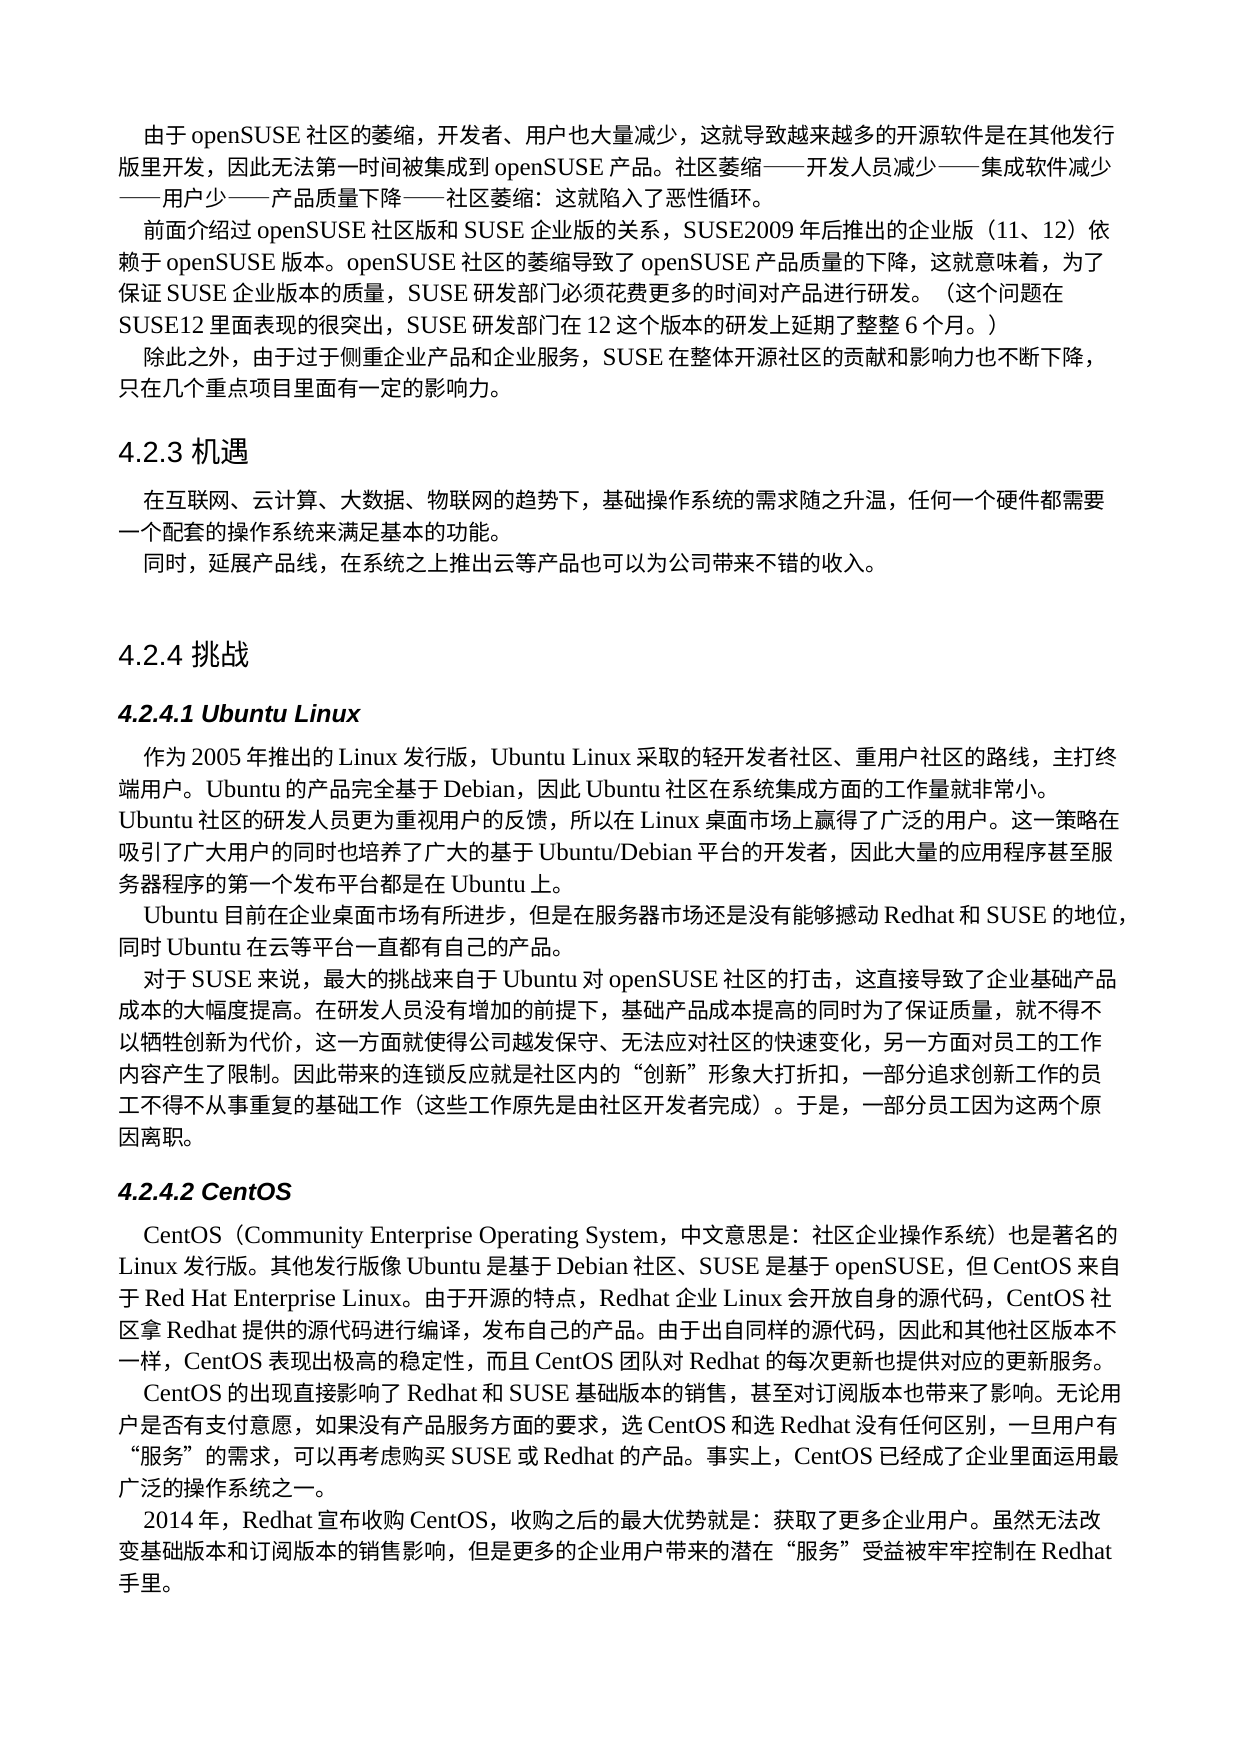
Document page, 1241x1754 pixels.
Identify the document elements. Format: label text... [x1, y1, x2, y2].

text CentOS（Community Enterprise Operating System，中文意思是：社区企业操作系统）也是著名的Linux发行版。其他发行版像Ubuntu是基于Debian社区、SUSE是基于openSUSE，但CentOS来自于Red Hat Enterprise Linux。由于开源的特点，Redhat企业Linux会开放自身的源代码，CentOS社区拿Redhat提供的源代码进行编译，发布自己的产品。由于出自同样的源代码，因此和其他社区版本不一样，CentOS表现出极高的稳定性，而且CentOS团队对Redhat的每次更新也提供对应的更新服务。 [118, 1218, 1122, 1376]
subtitle 4.2.3 机遇 [118, 428, 1122, 470]
subtitle 4.2.4.2 CentOS [118, 1177, 1122, 1205]
text CentOS的出现直接影响了Redhat和SUSE基础版本的销售，甚至对订阅版本也带来了影响。无论用户是否有支付意愿，如果没有产品服务方面的要求，选CentOS和选Redhat没有任何区别，一旦用户有“服务”的需求，可以再考虑购买SUSE或Redhat的产品。事实上，CentOS已经成了企业里面运用最广泛的操作系统之一。 [118, 1376, 1122, 1503]
text Ubuntu目前在企业桌面市场有所进步，但是在服务器市场还是没有能够撼动Redhat和SUSE的地位，同时Ubuntu在云等平台一直都有自己的产品。 [118, 898, 1122, 962]
text 除此之外，由于过于侧重企业产品和企业服务，SUSE在整体开源社区的贡献和影响力也不断下降，只在几个重点项目里面有一定的影响力。 [118, 340, 1122, 403]
text 由于openSUSE社区的萎缩，开发者、用户也大量减少，这就导致越来越多的开源软件是在其他发行版里开发，因此无法第一时间被集成到openSUSE产品。社区萎缩——开发人员减少——集成软件减少——用户少——产品质量下降——社区萎缩：这就陷入了恶性循环。 [118, 118, 1122, 213]
text 2014年，Redhat宣布收购CentOS，收购之后的最大优势就是：获取了更多企业用户。虽然无法改变基础版本和订阅版本的销售影响，但是更多的企业用户带来的潜在“服务”受益被牢牢控制在Redhat 手里。 [118, 1503, 1122, 1598]
text 在互联网、云计算、大数据、物联网的趋势下，基础操作系统的需求随之升温，任何一个硬件都需要一个配套的操作系统来满足基本的功能。 [118, 483, 1122, 546]
text 同时，延展产品线，在系统之上推出云等产品也可以为公司带来不错的收入。 [118, 546, 1122, 578]
text 作为2005年推出的Linux发行版，Ubuntu Linux采取的轻开发者社区、重用户社区的路线，主打终端用户。Ubuntu的产品完全基于Debian，因此Ubuntu社区在系统集成方面的工作量就非常小。Ubuntu社区的研发人员更为重视用户的反馈，所以在Linux桌面市场上赢得了广泛的用户。这一策略在吸引了广大用户的同时也培养了广大的基于Ubuntu/Debian平台的开发者，因此大量的应用程序甚至服务器程序的第一个发布平台都是在Ubuntu上。 [118, 740, 1122, 898]
text 对于SUSE来说，最大的挑战来自于Ubuntu对openSUSE社区的打击，这直接导致了企业基础产品成本的大幅度提高。在研发人员没有增加的前提下，基础产品成本提高的同时为了保证质量，就不得不以牺牲创新为代价，这一方面就使得公司越发保守、无法应对社区的快速变化，另一方面对员工的工作内容产生了限制。因此带来的连锁反应就是社区内的“创新”形象大打折扣，一部分追求创新工作的员工不得不从事重复的基础工作（这些工作原先是由社区开发者完成）。于是，一部分员工因为这两个原因离职。 [118, 962, 1122, 1152]
text 前面介绍过openSUSE社区版和SUSE企业版的关系，SUSE2009年后推出的企业版（11、12）依赖于openSUSE版本。openSUSE社区的萎缩导致了openSUSE产品质量的下降，这就意味着，为了保证SUSE企业版本的质量，SUSE研发部门必须花费更多的时间对产品进行研发。（这个问题在SUSE12里面表现的很突出，SUSE研发部门在12这个版本的研发上延期了整整6个月。） [118, 213, 1122, 340]
subtitle 4.2.4 挑战 [118, 632, 1122, 674]
subtitle 4.2.4.1 Ubuntu Linux [118, 699, 1122, 727]
